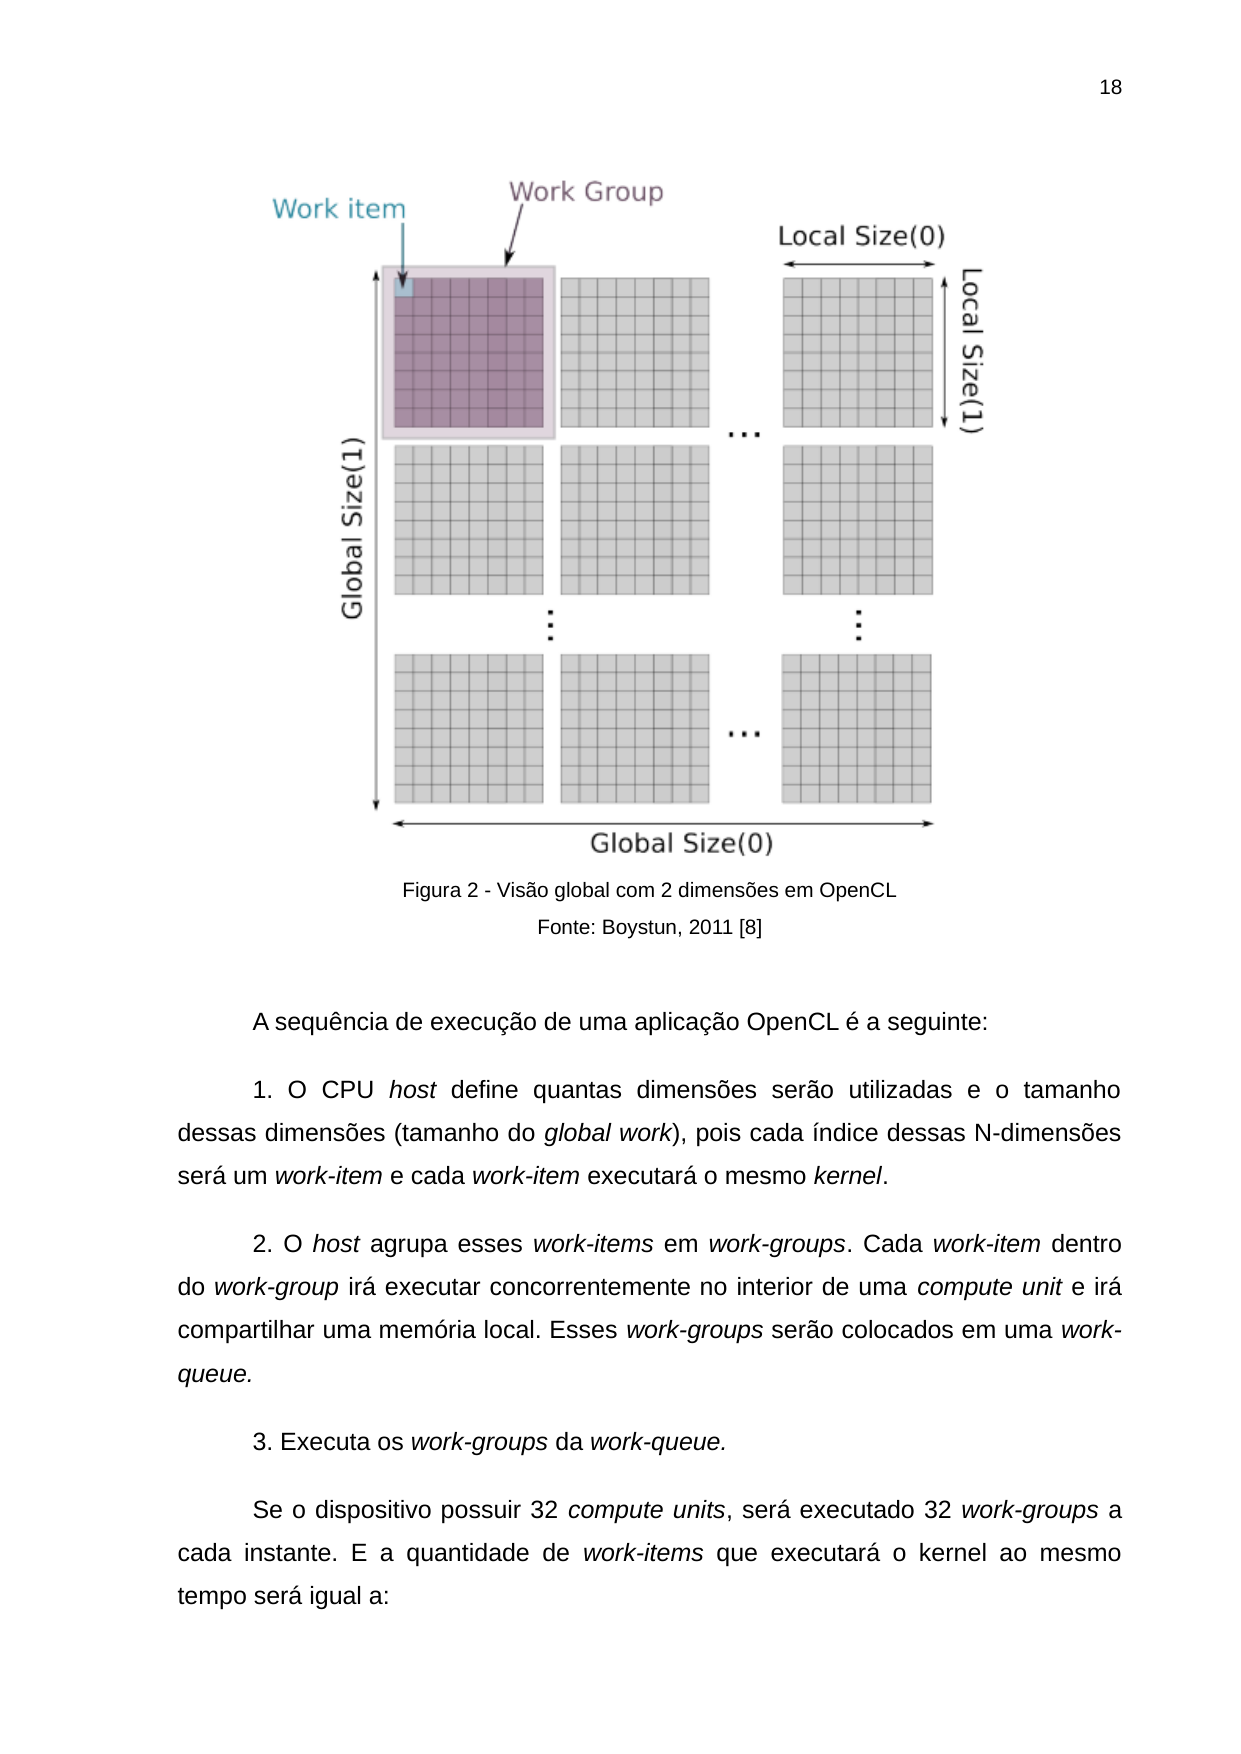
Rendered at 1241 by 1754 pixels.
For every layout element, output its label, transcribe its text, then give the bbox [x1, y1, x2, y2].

text Figura 2 - Visão global com 2 dimensões em OpenCL [177, 878, 1122, 902]
picture [259, 170, 1021, 878]
text 1. O CPU host define quantas dimensões serão utilizadas e o tamanho dessas dimensões (tamanho do global work), pois cada índice dessas N-dimensões será um work-item e cada work-item executará o mesmo kernel. [177, 1075, 1122, 1190]
text Se o dispositivo possuir 32 compute units, será executado 32 work-groups a cada instante. E a quantidade de work-items que executará o kernel ao mesmo tempo será igual a: [177, 1495, 1122, 1610]
text 2. O host agrupa esses work-items em work-groups. Cada work-item dentro do work-group irá executar concorrentemente no interior de uma compute unit e irá compartilhar uma memória local. Esses work-groups serão colocados em uma work-queue. [177, 1229, 1122, 1387]
text A sequência de execução de uma aplicação OpenCL é a seguinte: [177, 1007, 1122, 1035]
text Fonte: Boystun, 2011 [8] [177, 914, 1122, 938]
text 3. Executa os work-groups da work-queue. [177, 1427, 1122, 1455]
